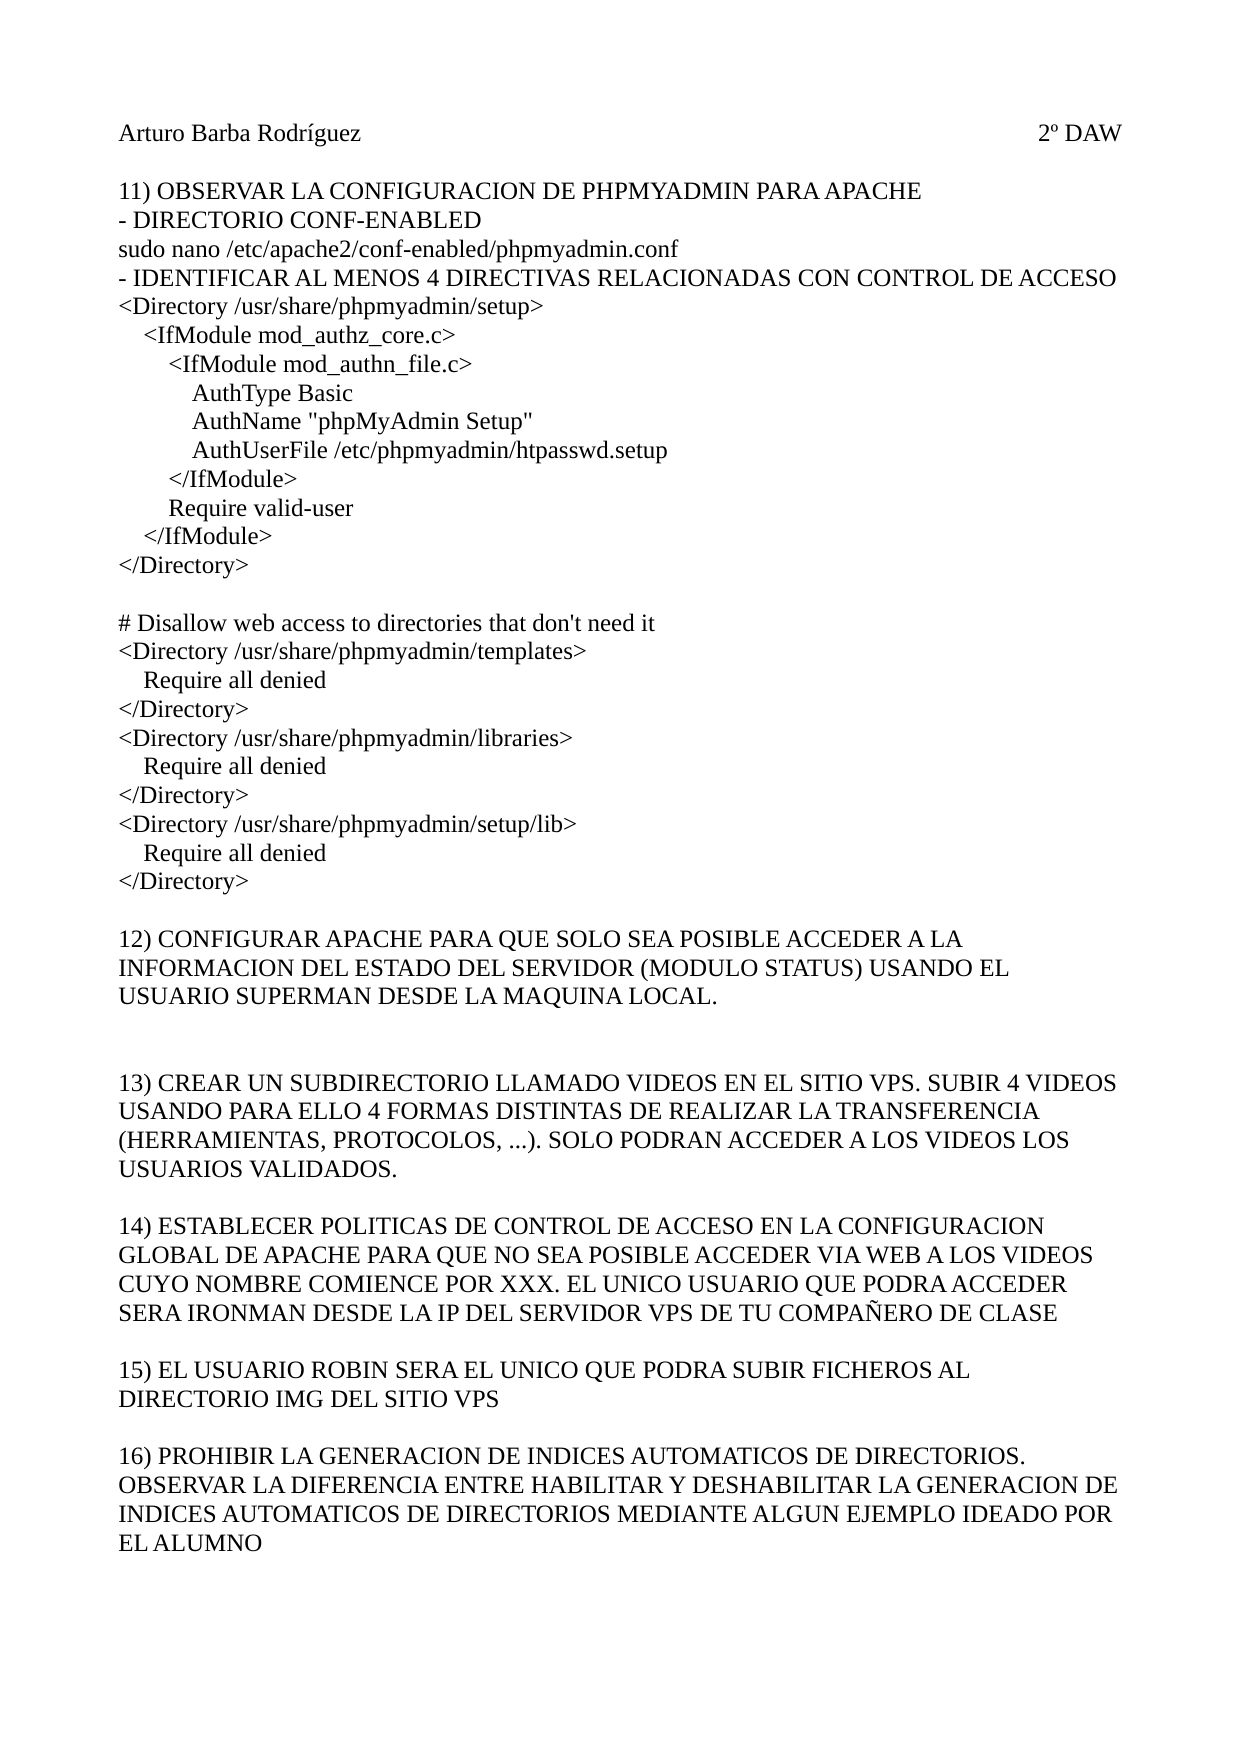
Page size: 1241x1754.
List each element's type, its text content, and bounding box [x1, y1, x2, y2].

text </Directory> [118, 694, 1122, 723]
text Require all denied [118, 751, 1122, 780]
text AuthUserFile /etc/phpmyadmin/htpasswd.setup [118, 435, 1122, 464]
text 16) PROHIBIR LA GENERACION DE INDICES AUTOMATICOS DE DIRECTORIOS. OBSERVAR LA DIFERENCIA ENTRE HABILITAR Y DESHABILITAR LA GENERACION DE INDICES AUTOMATICOS DE DIRECTORIOS MEDIANTE ALGUN EJEMPLO IDEADO POR EL ALUMNO [118, 1441, 1122, 1556]
text 11) OBSERVAR LA CONFIGURACION DE PHPMYADMIN PARA APACHE [118, 176, 1122, 205]
text Require all denied [118, 838, 1122, 866]
text <IfModule mod_authn_file.c> [118, 349, 1122, 378]
text 14) ESTABLECER POLITICAS DE CONTROL DE ACCESO EN LA CONFIGURACION GLOBAL DE APACHE PARA QUE NO SEA POSIBLE ACCEDER VIA WEB A LOS VIDEOS CUYO NOMBRE COMIENCE POR XXX. EL UNICO USUARIO QUE PODRA ACCEDER SERA IRONMAN DESDE LA IP DEL SERVIDOR VPS DE TU COMPAÑERO DE CLASE [118, 1211, 1122, 1326]
text <Directory /usr/share/phpmyadmin/setup/lib> [118, 809, 1122, 838]
text 12) CONFIGURAR APACHE PARA QUE SOLO SEA POSIBLE ACCEDER A LA INFORMACION DEL ESTADO DEL SERVIDOR (MODULO STATUS) USANDO EL USUARIO SUPERMAN DESDE LA MAQUINA LOCAL. [118, 924, 1122, 1010]
text - DIRECTORIO CONF-ENABLED [118, 205, 1122, 234]
text <Directory /usr/share/phpmyadmin/setup> [118, 291, 1122, 320]
text </IfModule> [118, 521, 1122, 550]
text </Directory> [118, 866, 1122, 895]
text </Directory> [118, 780, 1122, 809]
text <IfModule mod_authz_core.c> [118, 320, 1122, 349]
text 13) CREAR UN SUBDIRECTORIO LLAMADO VIDEOS EN EL SITIO VPS. SUBIR 4 VIDEOS USANDO PARA ELLO 4 FORMAS DISTINTAS DE REALIZAR LA TRANSFERENCIA (HERRAMIENTAS, PROTOCOLOS, ...). SOLO PODRAN ACCEDER A LOS VIDEOS LOS USUARIOS VALIDADOS. [118, 1068, 1122, 1183]
text <Directory /usr/share/phpmyadmin/templates> [118, 636, 1122, 665]
text </Directory> [118, 550, 1122, 579]
text AuthType Basic [118, 378, 1122, 406]
text AuthName "phpMyAdmin Setup" [118, 406, 1122, 435]
text Require all denied [118, 665, 1122, 694]
text <Directory /usr/share/phpmyadmin/libraries> [118, 723, 1122, 751]
text 15) EL USUARIO ROBIN SERA EL UNICO QUE PODRA SUBIR FICHEROS AL DIRECTORIO IMG DEL SITIO VPS [118, 1355, 1122, 1413]
text - IDENTIFICAR AL MENOS 4 DIRECTIVAS RELACIONADAS CON CONTROL DE ACCESO [118, 263, 1122, 291]
text Require valid-user [118, 493, 1122, 521]
text # Disallow web access to directories that don't need it [118, 608, 1122, 636]
text sudo nano /etc/apache2/conf-enabled/phpmyadmin.conf [118, 234, 1122, 263]
text </IfModule> [118, 464, 1122, 493]
